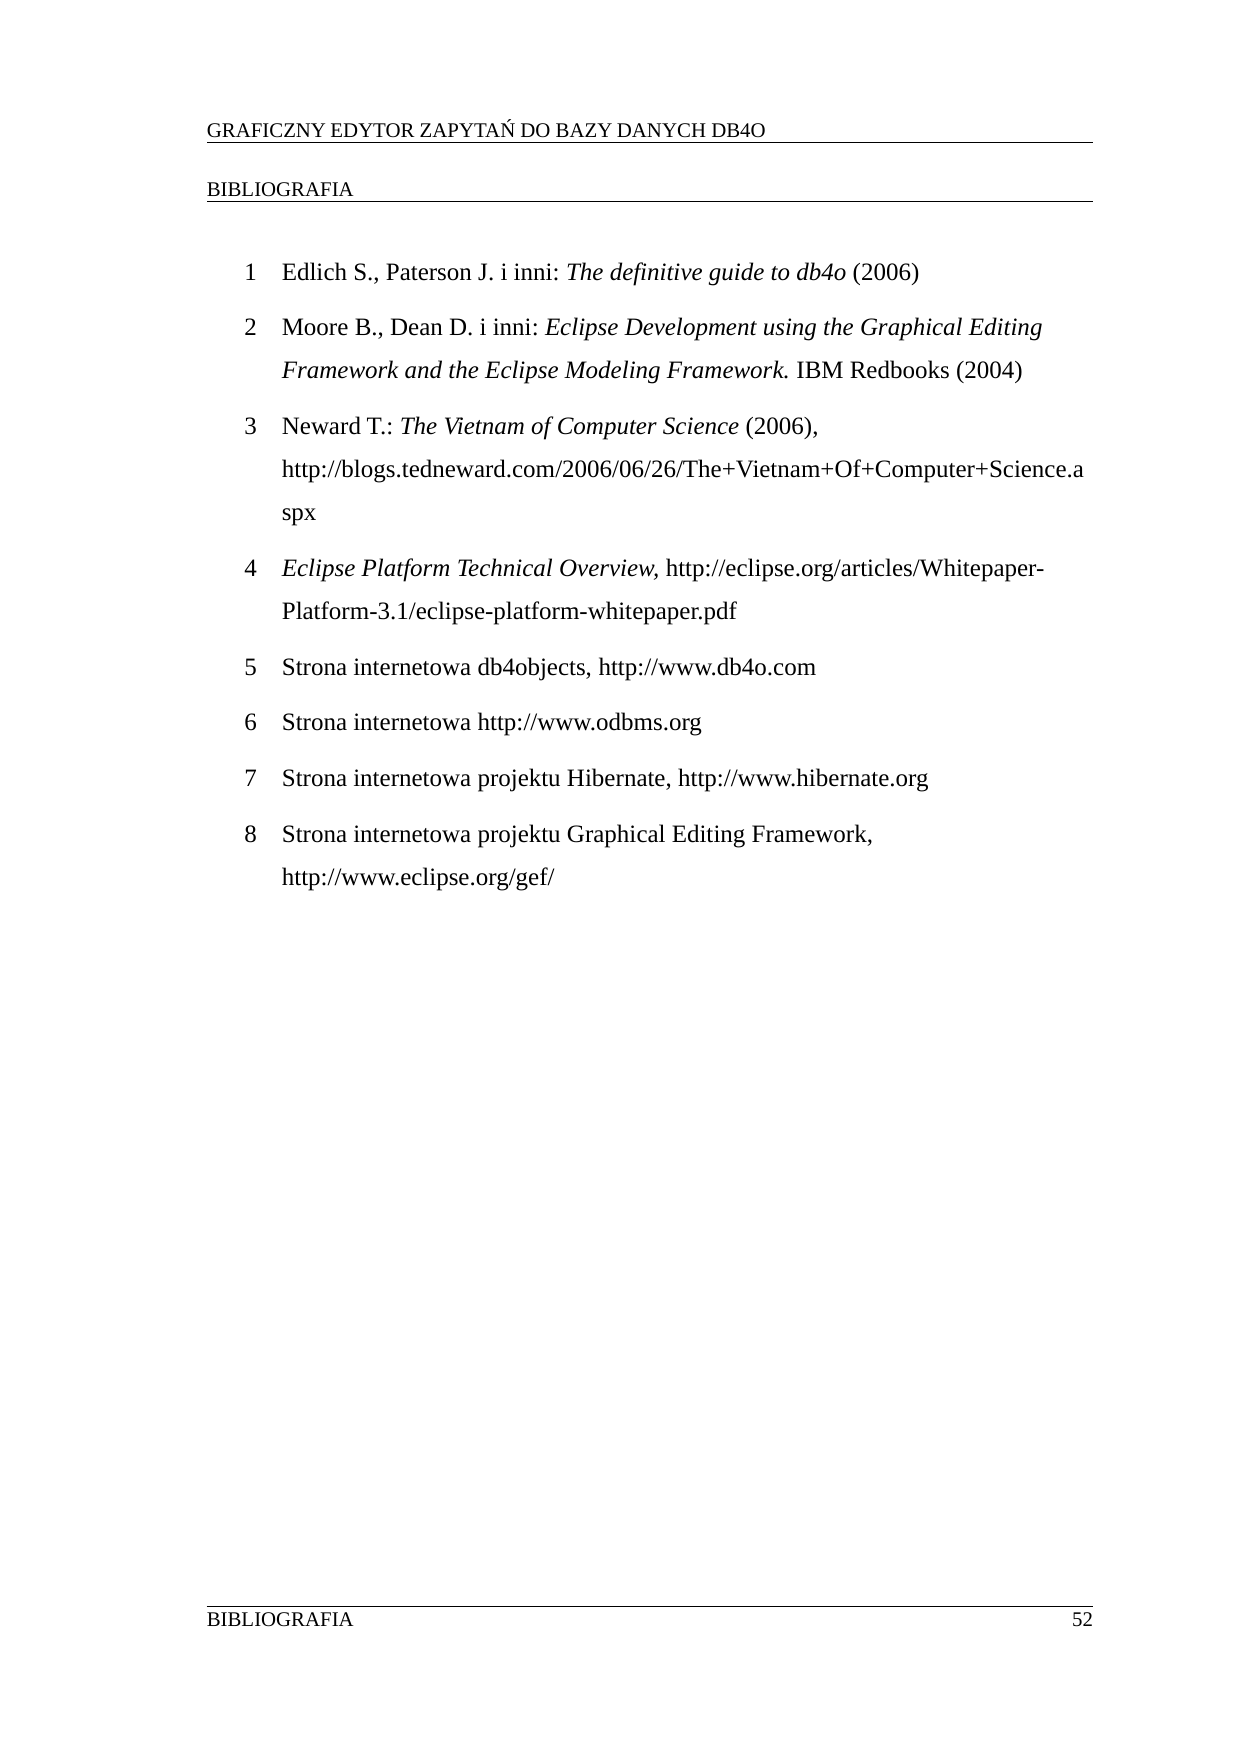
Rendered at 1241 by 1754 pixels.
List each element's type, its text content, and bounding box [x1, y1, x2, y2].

list Strona internetowa http://www.odbms.org [244, 707, 1093, 736]
list Strona internetowa db4objects, http://www.db4o.com [244, 652, 1093, 681]
subtitle BIBLIOGRAFIA [207, 177, 1093, 201]
list Moore B., Dean D. i inni: Eclipse Development using the Graphical Editing Framework and the Eclipse Modeling Framework. IBM Redbooks (2004) [244, 312, 1093, 384]
list Neward T.: The Vietnam of Computer Science (2006), http://blogs.tedneward.com/2006/06/26/The+Vietnam+Of+Computer+Science.aspx [244, 411, 1093, 526]
list Strona internetowa projektu Hibernate, http://www.hibernate.org [244, 763, 1093, 792]
list Edlich S., Paterson J. i inni: The definitive guide to db4o (2006) [244, 257, 1093, 286]
list Eclipse Platform Technical Overview, http://eclipse.org/articles/Whitepaper-Platform-3.1/eclipse-platform-whitepaper.pdf [244, 553, 1093, 625]
list Strona internetowa projektu Graphical Editing Framework, http://www.eclipse.org/gef/ [244, 819, 1093, 891]
